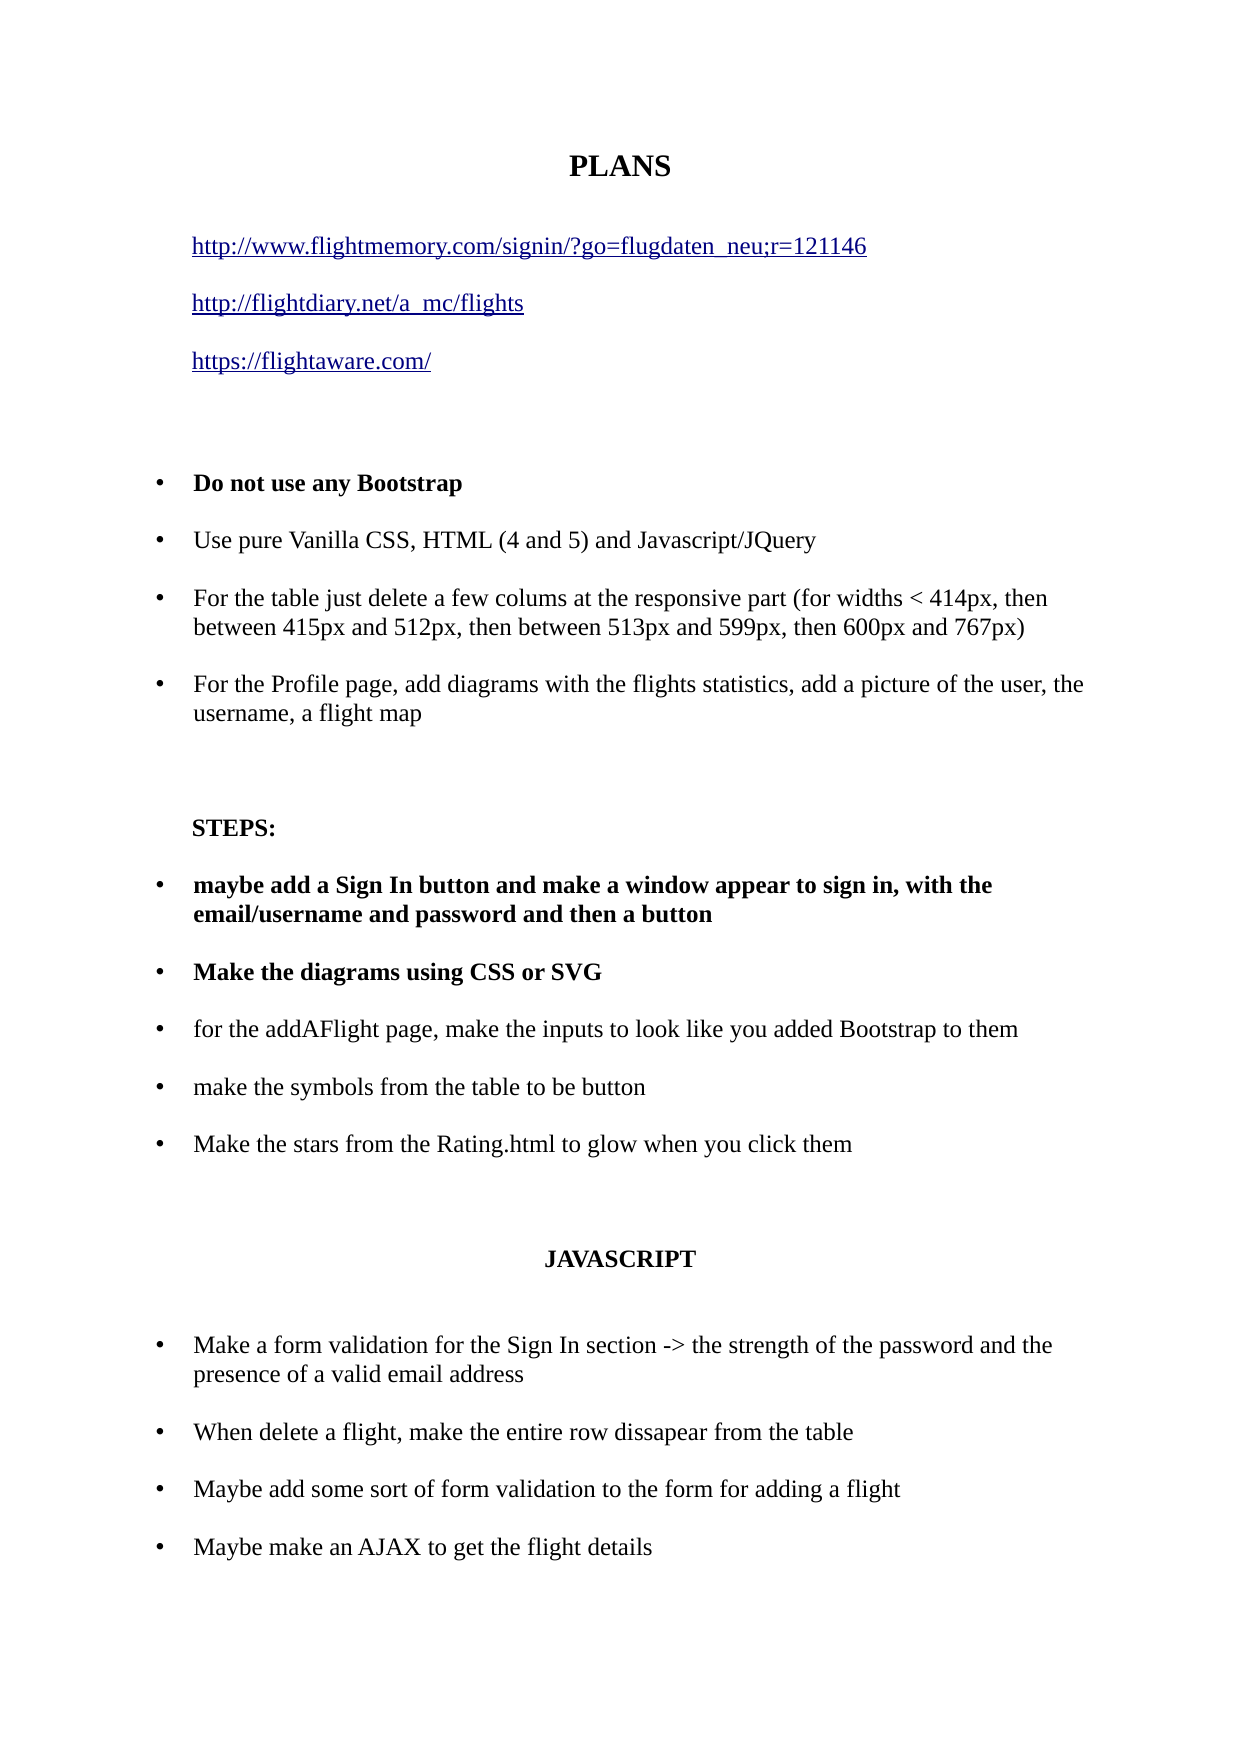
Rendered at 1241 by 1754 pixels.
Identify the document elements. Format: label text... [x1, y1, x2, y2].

list Use pure Vanilla CSS, HTML (4 and 5) and Javascript/JQuery [156, 525, 1122, 554]
text http://www.flightmemory.com/signin/?go=flugdaten_neu;r=121146 [118, 231, 1122, 259]
list Maybe add some sort of form validation to the form for adding a flight [156, 1474, 1122, 1503]
list Make a form validation for the Sign In section -> the strength of the password and the presence of a valid email address [156, 1330, 1122, 1388]
list Maybe make an AJAX to get the flight details [156, 1532, 1122, 1560]
text JAVASCRIPT [118, 1244, 1122, 1273]
list Do not use any Bootstrap [156, 468, 1122, 497]
text http://flightdiary.net/a_mc/flights [118, 288, 1122, 317]
text https://flightaware.com/ [118, 346, 1122, 374]
text PLANS [118, 147, 1122, 183]
list Make the stars from the Rating.html to glow when you click them [156, 1129, 1122, 1158]
list make the symbols from the table to be button [156, 1072, 1122, 1100]
list For the table just delete a few colums at the responsive part (for widths < 414px, then between 415px and 512px, then between 513px and 599px, then 600px and 767px) [156, 583, 1122, 640]
list For the Profile page, add diagrams with the flights statistics, add a picture of the user, the username, a flight map [156, 669, 1122, 727]
list Make the diagrams using CSS or SVG [156, 957, 1122, 985]
list When delete a flight, make the entire row dissapear from the table [156, 1417, 1122, 1445]
text STEPS: [118, 813, 1122, 842]
list for the addAFlight page, make the inputs to look like you added Bootstrap to them [156, 1014, 1122, 1043]
list maybe add a Sign In button and make a window appear to sign in, with the email/username and password and then a button [156, 870, 1122, 928]
